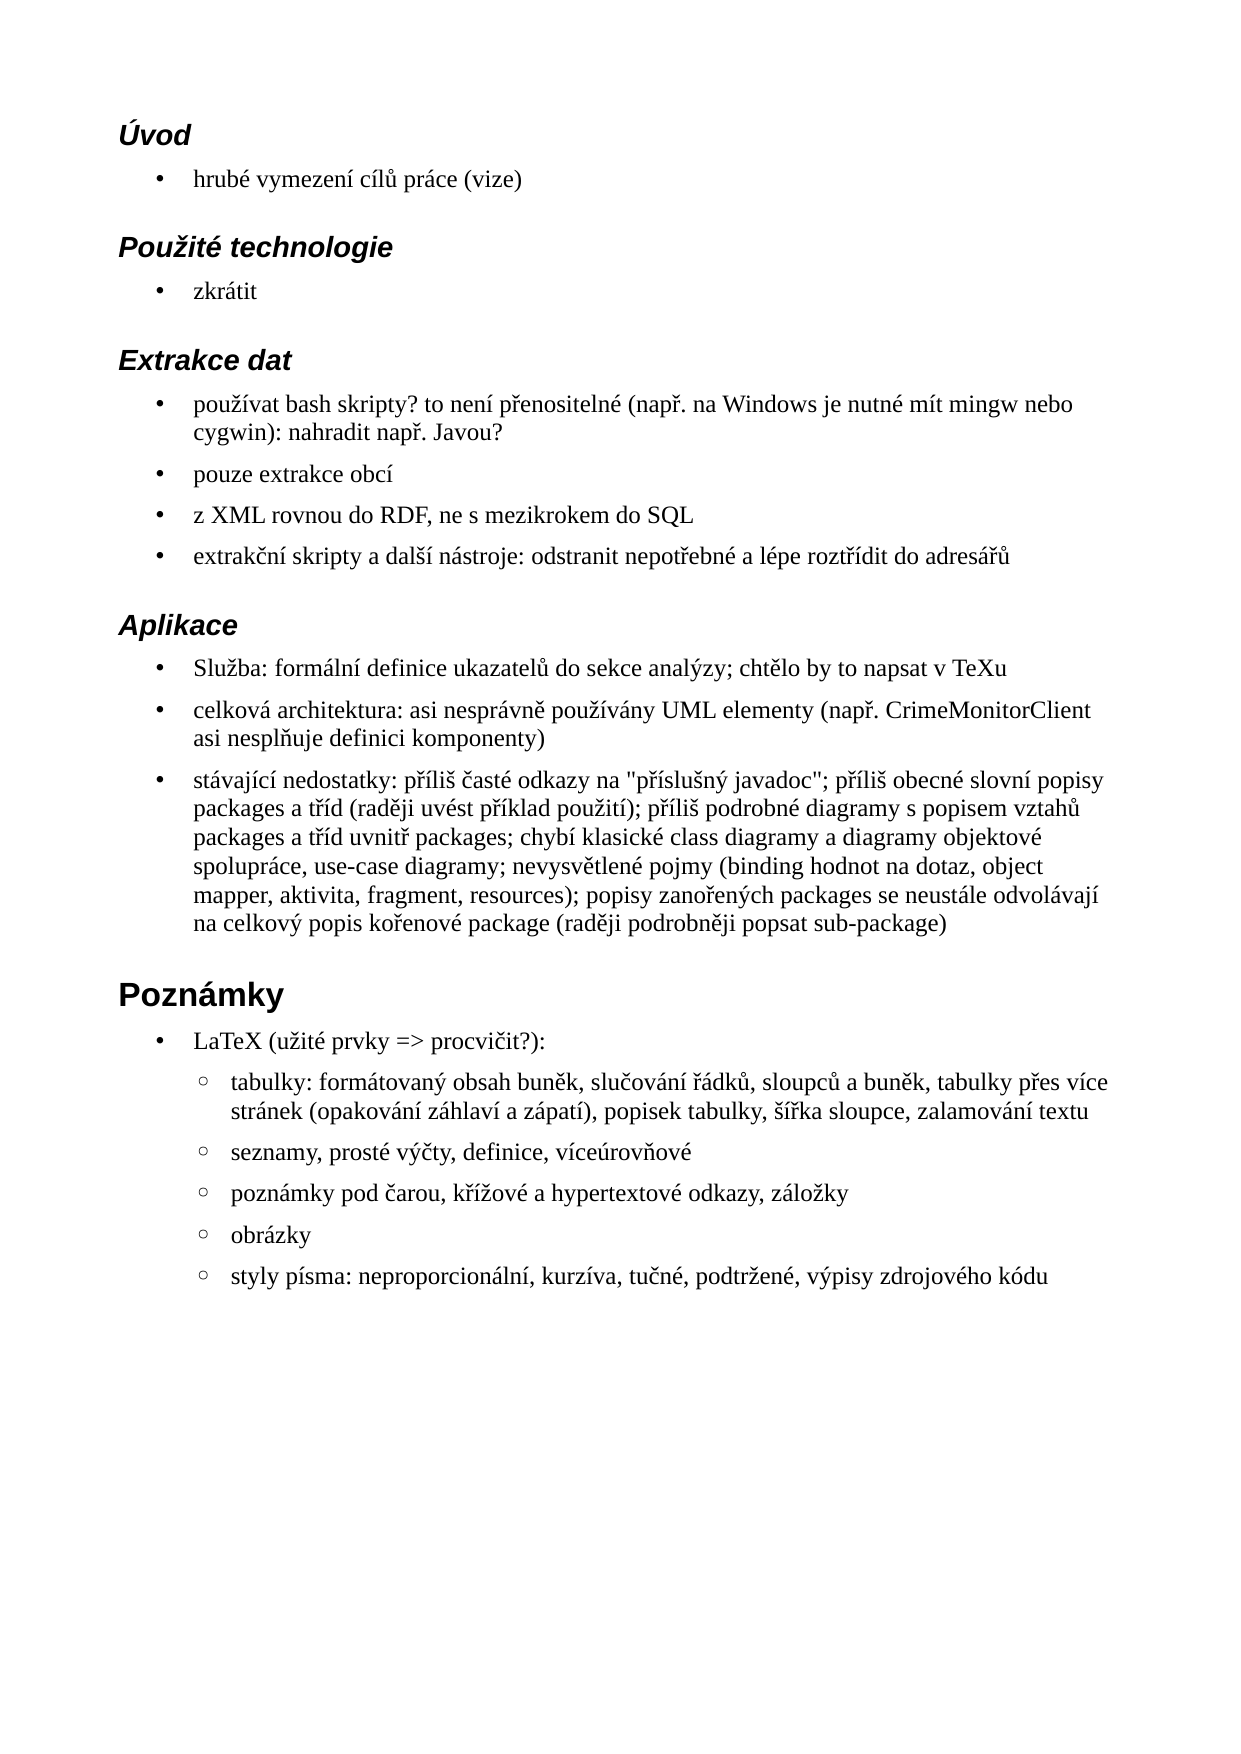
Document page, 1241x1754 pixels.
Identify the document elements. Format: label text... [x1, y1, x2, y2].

subtitle Použité technologie [118, 230, 1122, 264]
list používat bash skripty? to není přenositelné (např. na Windows je nutné mít mingw nebo cygwin): nahradit např. Javou? [156, 389, 1122, 446]
list hrubé vymezení cílů práce (vize) [156, 164, 1122, 193]
list poznámky pod čarou, křížové a hypertextové odkazy, záložky [193, 1178, 1122, 1207]
list LaTeX (užité prvky => procvičit?): [156, 1026, 1122, 1055]
list seznamy, prosté výčty, definice, víceúrovňové [193, 1137, 1122, 1166]
subtitle Extrakce dat [118, 343, 1122, 376]
list obrázky [193, 1220, 1122, 1248]
subtitle Poznámky [118, 975, 1122, 1013]
list styly písma: neproporcionální, kurzíva, tučné, podtržené, výpisy zdrojového kódu [193, 1261, 1122, 1290]
list extrakční skripty a další nástroje: odstranit nepotřebné a lépe roztřídit do adresářů [156, 541, 1122, 570]
subtitle Aplikace [118, 607, 1122, 641]
list Služba: formální definice ukazatelů do sekce analýzy; chtělo by to napsat v TeXu [156, 653, 1122, 682]
list stávající nedostatky: příliš časté odkazy na "příslušný javadoc"; příliš obecné slovní popisy packages a tříd (raději uvést příklad použití); příliš podrobné diagramy s popisem vztahů packages a tříd uvnitř packages; chybí klasické class diagramy a diagramy objektové spolupráce, use-case diagramy; nevysvětlené pojmy (binding hodnot na dotaz, object mapper, aktivita, fragment, resources); popisy zanořených packages se neustále odvolávají na celkový popis kořenové package (raději podrobněji popsat sub-package) [156, 765, 1122, 937]
list zkrátit [156, 276, 1122, 305]
list celková architektura: asi nesprávně používány UML elementy (např. CrimeMonitorClient asi nesplňuje definici komponenty) [156, 695, 1122, 752]
list z XML rovnou do RDF, ne s mezikrokem do SQL [156, 500, 1122, 529]
subtitle Úvod [118, 118, 1122, 152]
list pouze extrakce obcí [156, 459, 1122, 487]
list tabulky: formátovaný obsah buněk, slučování řádků, sloupců a buněk, tabulky přes více stránek (opakování záhlaví a zápatí), popisek tabulky, šířka sloupce, zalamování textu [193, 1067, 1122, 1125]
